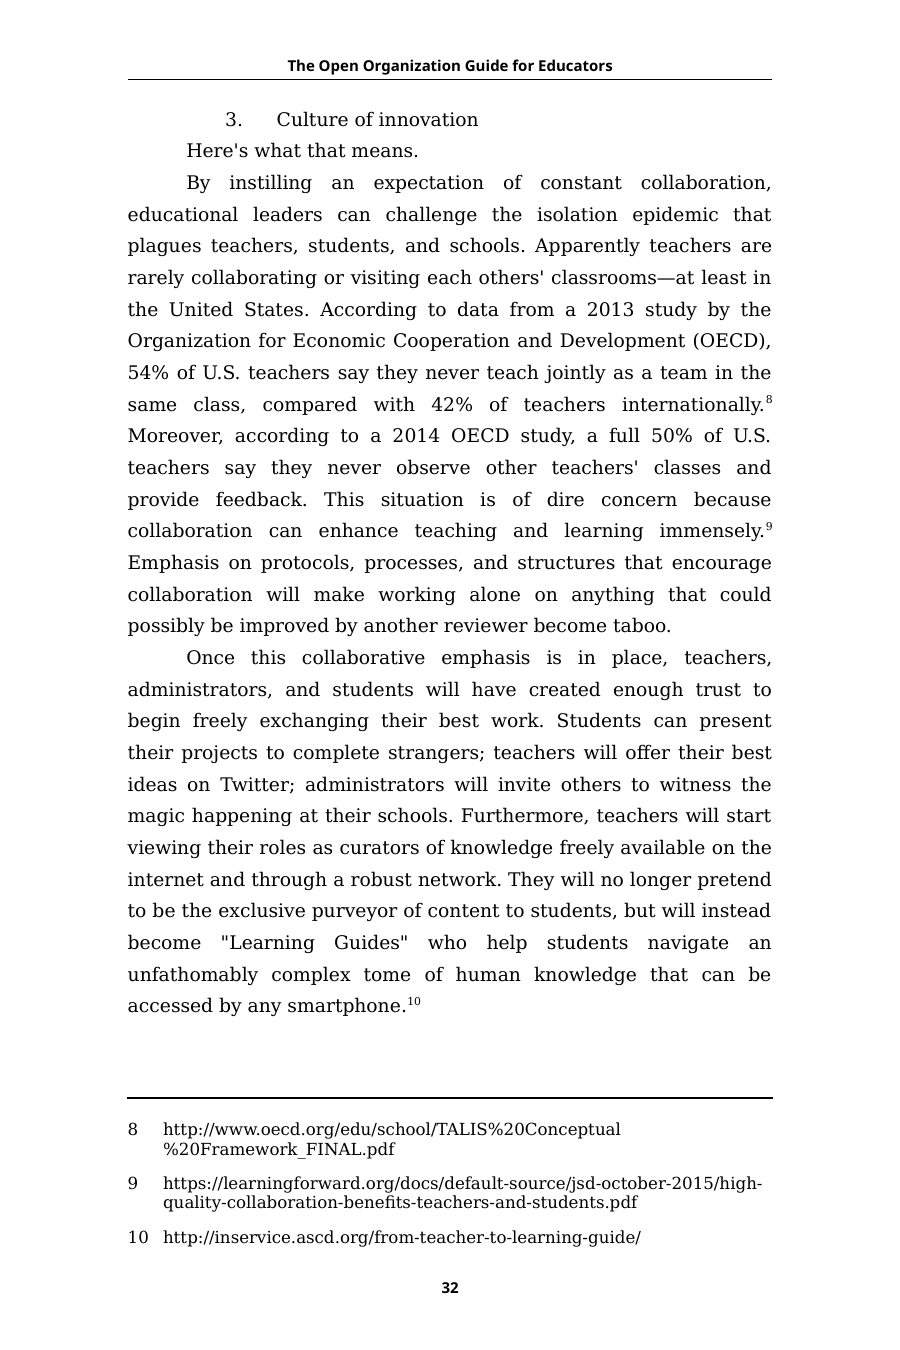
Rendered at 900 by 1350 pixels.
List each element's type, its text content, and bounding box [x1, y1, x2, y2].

text Once this collaborative emphasis is in place, teachers, administrators, and students will have created enough trust to begin freely exchanging their best work. Students can present their projects to complete strangers; teachers will offer their best ideas on Twitter; administrators will invite others to witness the magic happening at their schools. Furthermore, teachers will start viewing their roles as curators of knowledge freely available on the internet and through a robust network. They will no longer pretend to be the exclusive purveyor of content to students, but will instead become "Learning Guides" who help students navigate an unfathomably complex tome of human knowledge that can be accessed by any smartphone. [127, 647, 772, 1017]
text http://www.oecd.org/edu/school/TALIS%20Conceptual%20Framework_FINAL.pdf [127, 1120, 772, 1159]
text http://inservice.ascd.org/from-teacher-to-learning-guide/ [127, 1228, 772, 1247]
list Culture of innovation [202, 109, 772, 131]
text By instilling an expectation of constant collaboration, educational leaders can challenge the isolation epidemic that plagues teachers, students, and schools. Apparently teachers are rarely collaborating or visiting each others' classrooms—at least in the United States. According to data from a 2013 study by the Organization for Economic Cooperation and Development (OECD), 54% of U.S. teachers say they never teach jointly as a team in the same class, compared with 42% of teachers internationally. Moreover, according to a 2014 OECD study, a full 50% of U.S. teachers say they never observe other teachers' classes and provide feedback. This situation is of dire concern because collaboration can enhance teaching and learning immensely. Emphasis on protocols, processes, and structures that encourage collaboration will make working alone on anything that could possibly be improved by another reviewer become taboo. [127, 172, 772, 637]
text Here's what that means. [127, 140, 772, 162]
text https://learningforward.org/docs/default-source/jsd-october-2015/high-quality-collaboration-benefits-teachers-and-students.pdf [127, 1174, 772, 1213]
